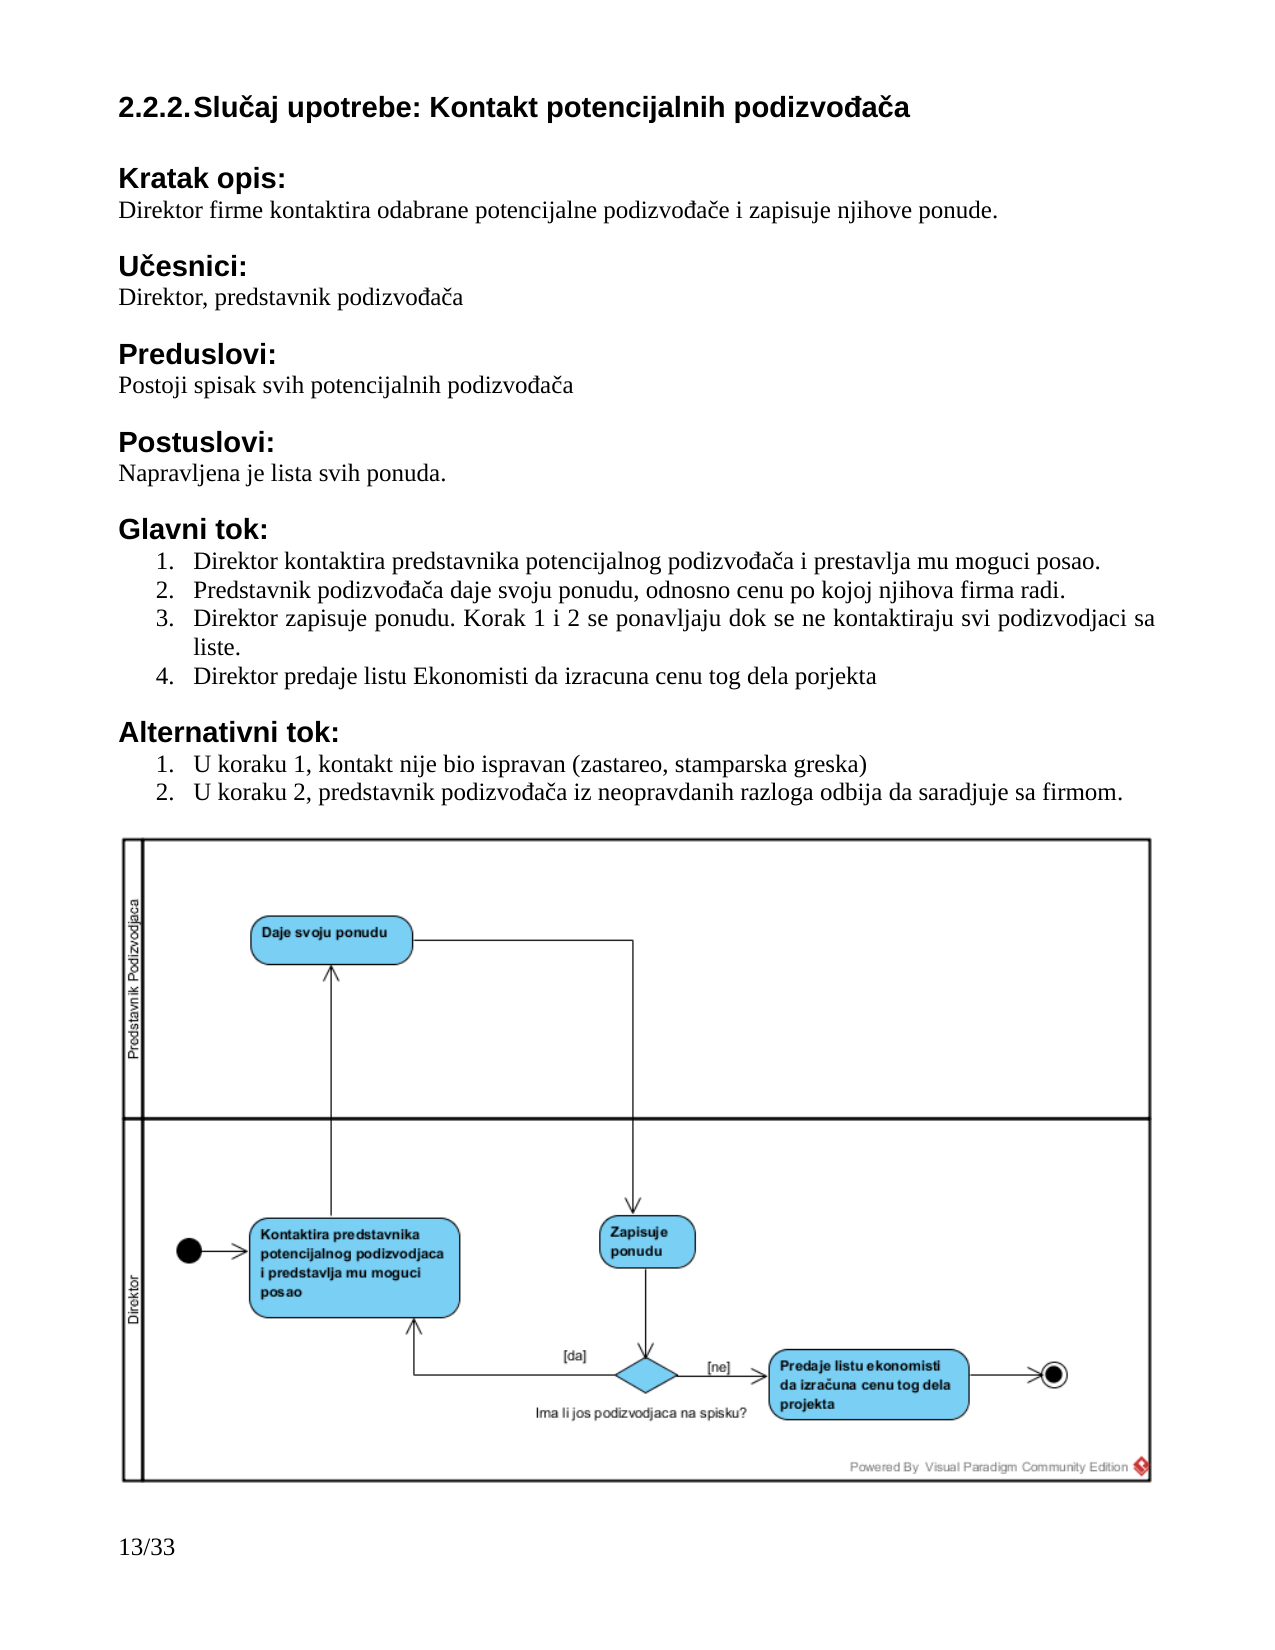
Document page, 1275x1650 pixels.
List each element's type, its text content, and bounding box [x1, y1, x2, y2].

list Predstavnik podizvođača daje svoju ponudu, odnosno cenu po kojoj njihova firma radi. [156, 575, 1157, 603]
list Direktor predaje listu Ekonomisti da izracuna cenu tog dela porjekta [156, 661, 1157, 690]
text Postoji spisak svih potencijalnih podizvođača [118, 370, 1157, 399]
text Direktor firme kontaktira odabrane potencijalne podizvođače i zapisuje njihove ponude. [118, 195, 1157, 223]
list U koraku 2, predstavnik podizvođača iz neopravdanih razloga odbija da saradjuje sa firmom. [156, 777, 1157, 806]
list Direktor zapisuje ponudu. Korak 1 i 2 se ponavljaju dok se ne kontaktiraju svi podizvodjaci sa liste. [156, 603, 1157, 661]
subtitle Alternativni tok: [118, 715, 1157, 749]
list Direktor kontaktira predstavnika potencijalnog podizvođača i prestavlja mu moguci posao. [156, 546, 1157, 575]
text Direktor, predstavnik podizvođača [118, 282, 1157, 311]
subtitle Slučaj upotrebe: Kontakt potencijalnih podizvođača [118, 89, 1157, 123]
list U koraku 1, kontakt nije bio ispravan (zastareo, stamparska greska) [156, 749, 1157, 777]
text Napravljena je lista svih ponuda. [118, 458, 1157, 487]
subtitle Kratak opis: [118, 161, 1157, 195]
subtitle Glavni tok: [118, 512, 1157, 546]
picture [118, 835, 1157, 1488]
subtitle Učesnici: [118, 249, 1157, 282]
subtitle Postuslovi: [118, 424, 1157, 458]
subtitle Preduslovi: [118, 337, 1157, 370]
